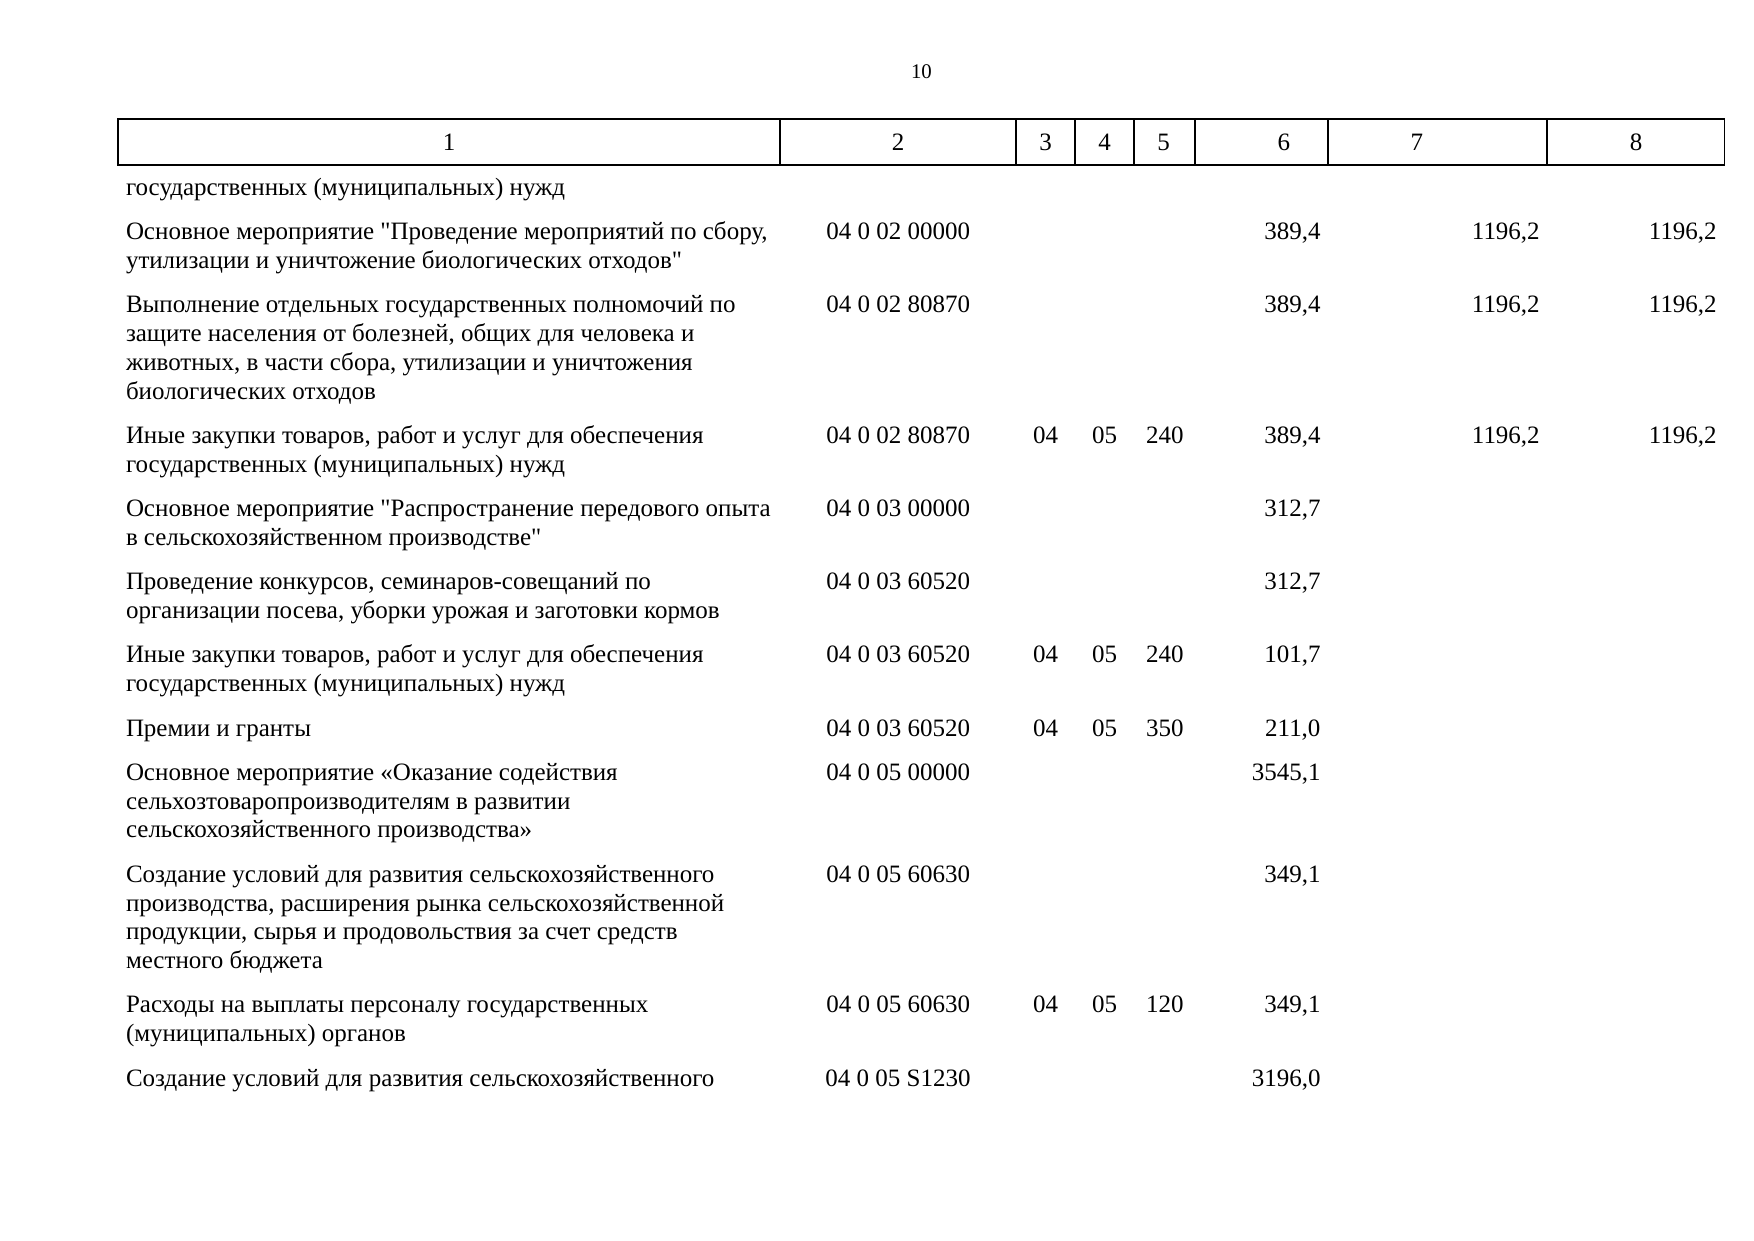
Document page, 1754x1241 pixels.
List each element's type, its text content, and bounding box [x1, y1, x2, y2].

table_header 2 [788, 128, 1008, 156]
table_cell [1547, 166, 1724, 208]
table_cell [1547, 632, 1724, 705]
table_cell [1547, 749, 1724, 851]
table_cell 04 0 03 60520 [780, 632, 1016, 705]
table_cell [1195, 166, 1328, 208]
table_cell [1547, 851, 1724, 982]
table_cell 1196,2 [1328, 412, 1547, 485]
table_header [1548, 120, 1724, 164]
table_cell [1016, 749, 1075, 851]
table_cell 04 [1016, 412, 1075, 485]
table_cell Иные закупки товаров, работ и услуг для обеспечения государственных (муниципальных) нужд [118, 632, 780, 705]
table_cell 389,4 [1195, 209, 1328, 282]
table_cell [1328, 166, 1547, 208]
table_cell [1328, 559, 1547, 632]
table_cell 1196,2 [1547, 412, 1724, 485]
table_header [1196, 120, 1327, 164]
table_cell 240 [1134, 412, 1195, 485]
table_cell [1134, 851, 1195, 982]
table_header 6 [1203, 128, 1327, 156]
table_cell [1016, 209, 1075, 282]
table_cell 04 0 03 60520 [780, 559, 1016, 632]
table_cell 04 0 02 80870 [780, 412, 1016, 485]
table_header [1329, 120, 1546, 164]
table_header [1076, 120, 1133, 164]
table_cell [1328, 705, 1547, 749]
table_cell [1016, 485, 1075, 558]
table_cell [1016, 166, 1075, 208]
table_cell 1196,2 [1328, 282, 1547, 412]
table_header 7 [1336, 128, 1497, 156]
table_cell [1328, 749, 1547, 851]
table_cell 1196,2 [1547, 209, 1724, 282]
table_cell Премии и гранты [118, 705, 780, 749]
table_cell [1016, 559, 1075, 632]
table_cell 312,7 [1195, 559, 1328, 632]
table_cell 04 0 05 60630 [780, 851, 1016, 982]
table_cell [1075, 1055, 1134, 1099]
table_cell [1134, 559, 1195, 632]
table_cell 389,4 [1195, 282, 1328, 412]
table_cell [1547, 1055, 1724, 1099]
table_cell Создание условий для развития сельскохозяйственного [118, 1055, 780, 1099]
table_header 1 [126, 128, 772, 156]
table_cell [1075, 166, 1134, 208]
table_cell [1134, 209, 1195, 282]
table_cell 04 0 02 00000 [780, 209, 1016, 282]
table_cell 240 [1134, 632, 1195, 705]
table_header 4 [1083, 128, 1126, 156]
table_cell 04 [1016, 632, 1075, 705]
table_cell 05 [1075, 982, 1134, 1055]
table_cell Основное мероприятие "Распространение передового опыта в сельскохозяйственном производстве" [118, 485, 780, 558]
table_cell [1075, 851, 1134, 982]
table_cell [1328, 1055, 1547, 1099]
table_cell [1134, 485, 1195, 558]
table_cell Выполнение отдельных государственных полномочий по защите населения от болезней, общих для человека и животных, в части сбора, утилизации и уничтожения биологических отходов [118, 282, 780, 412]
table_cell 04 0 03 00000 [780, 485, 1016, 558]
table_cell 389,4 [1195, 412, 1328, 485]
table_header 8 [1555, 128, 1716, 156]
table_cell [780, 166, 1016, 208]
table_cell [1328, 851, 1547, 982]
table_cell 05 [1075, 632, 1134, 705]
table_cell 349,1 [1195, 851, 1328, 982]
table_cell [1547, 485, 1724, 558]
table_cell 05 [1075, 705, 1134, 749]
table_cell 349,1 [1195, 982, 1328, 1055]
table_cell [1134, 166, 1195, 208]
table_header 5 [1142, 128, 1185, 156]
table_cell 350 [1134, 705, 1195, 749]
table_cell [1075, 559, 1134, 632]
table_cell [1016, 282, 1075, 412]
table_cell 1196,2 [1328, 209, 1547, 282]
table_cell 04 [1016, 705, 1075, 749]
table_cell [1328, 982, 1547, 1055]
table_cell Проведение конкурсов, семинаров-совещаний по организации посева, уборки урожая и заготовки кормов [118, 559, 780, 632]
table_cell 04 0 02 80870 [780, 282, 1016, 412]
table_cell 312,7 [1195, 485, 1328, 558]
table_cell Создание условий для развития сельскохозяйственного производства, расширения рынка сельскохозяйственной продукции, сырья и продовольствия за счет средств местного бюджета [118, 851, 780, 982]
table_cell [1016, 851, 1075, 982]
table_cell 1196,2 [1547, 282, 1724, 412]
table_cell государственных (муниципальных) нужд [118, 166, 780, 208]
table_cell 04 0 05 60630 [780, 982, 1016, 1055]
table_cell [1328, 632, 1547, 705]
table_cell 04 [1016, 982, 1075, 1055]
table_cell 05 [1075, 412, 1134, 485]
table_header [119, 120, 779, 164]
table_cell 04 0 05 S1230 [780, 1055, 1016, 1099]
table_cell Расходы на выплаты персоналу государственных (муниципальных) органов [118, 982, 780, 1055]
table_cell Основное мероприятие "Проведение мероприятий по сбору, утилизации и уничтожение биологических отходов" [118, 209, 780, 282]
table_cell [1547, 982, 1724, 1055]
table_cell 211,0 [1195, 705, 1328, 749]
table_cell [1547, 559, 1724, 632]
table_cell 120 [1134, 982, 1195, 1055]
table_header [1135, 120, 1194, 164]
table_cell [1134, 1055, 1195, 1099]
table_header [1017, 120, 1074, 164]
table_cell 101,7 [1195, 632, 1328, 705]
table_cell Основное мероприятие «Оказание содействия сельхозтоваропроизводителям в развитии сельскохозяйственного производства» [118, 749, 780, 851]
table_cell 04 0 05 00000 [780, 749, 1016, 851]
table_header [781, 120, 1015, 164]
table_cell [1328, 485, 1547, 558]
table_cell [1075, 749, 1134, 851]
table_cell [1075, 209, 1134, 282]
table_cell [1547, 705, 1724, 749]
table_cell [1075, 282, 1134, 412]
table_cell 3196,0 [1195, 1055, 1328, 1099]
table_cell Иные закупки товаров, работ и услуг для обеспечения государственных (муниципальных) нужд [118, 412, 780, 485]
table_cell [1016, 1055, 1075, 1099]
table_header 3 [1024, 128, 1067, 156]
table_cell 04 0 03 60520 [780, 705, 1016, 749]
table_cell [1134, 282, 1195, 412]
table_cell 3545,1 [1195, 749, 1328, 851]
table_cell [1075, 485, 1134, 558]
table_cell [1134, 749, 1195, 851]
